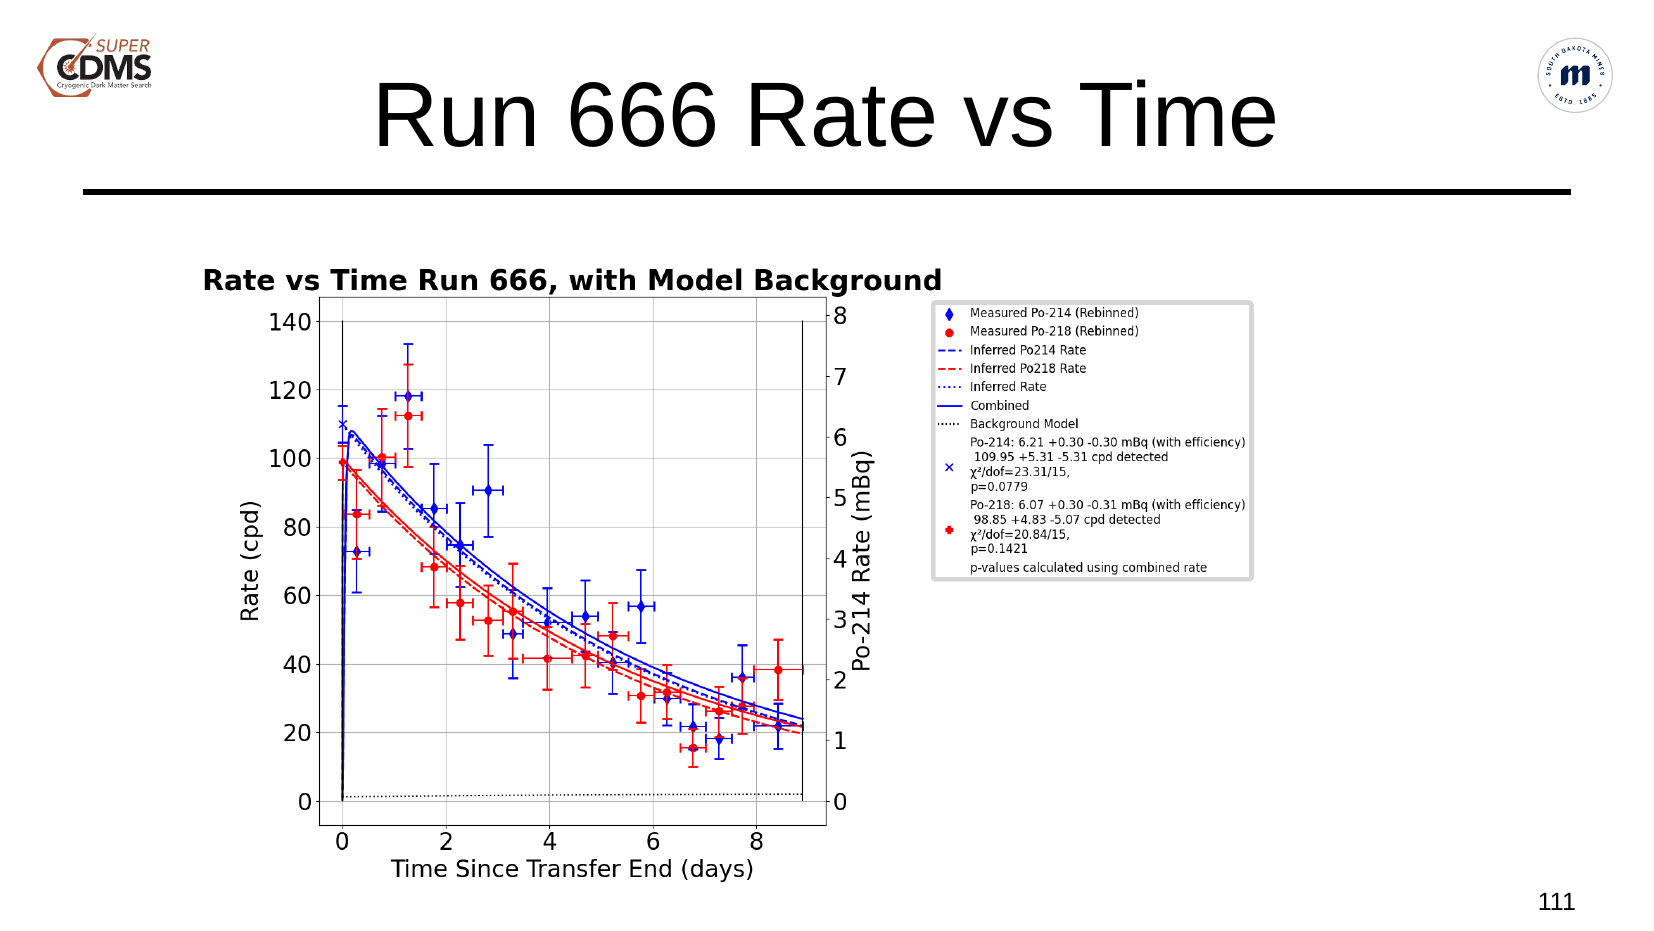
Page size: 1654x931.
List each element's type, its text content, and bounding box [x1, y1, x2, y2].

picture [1571, 37, 1613, 113]
picture [37, 32, 151, 97]
title Run 666 Rate vs Time [82, 37, 1571, 193]
picture [150, 214, 1501, 901]
